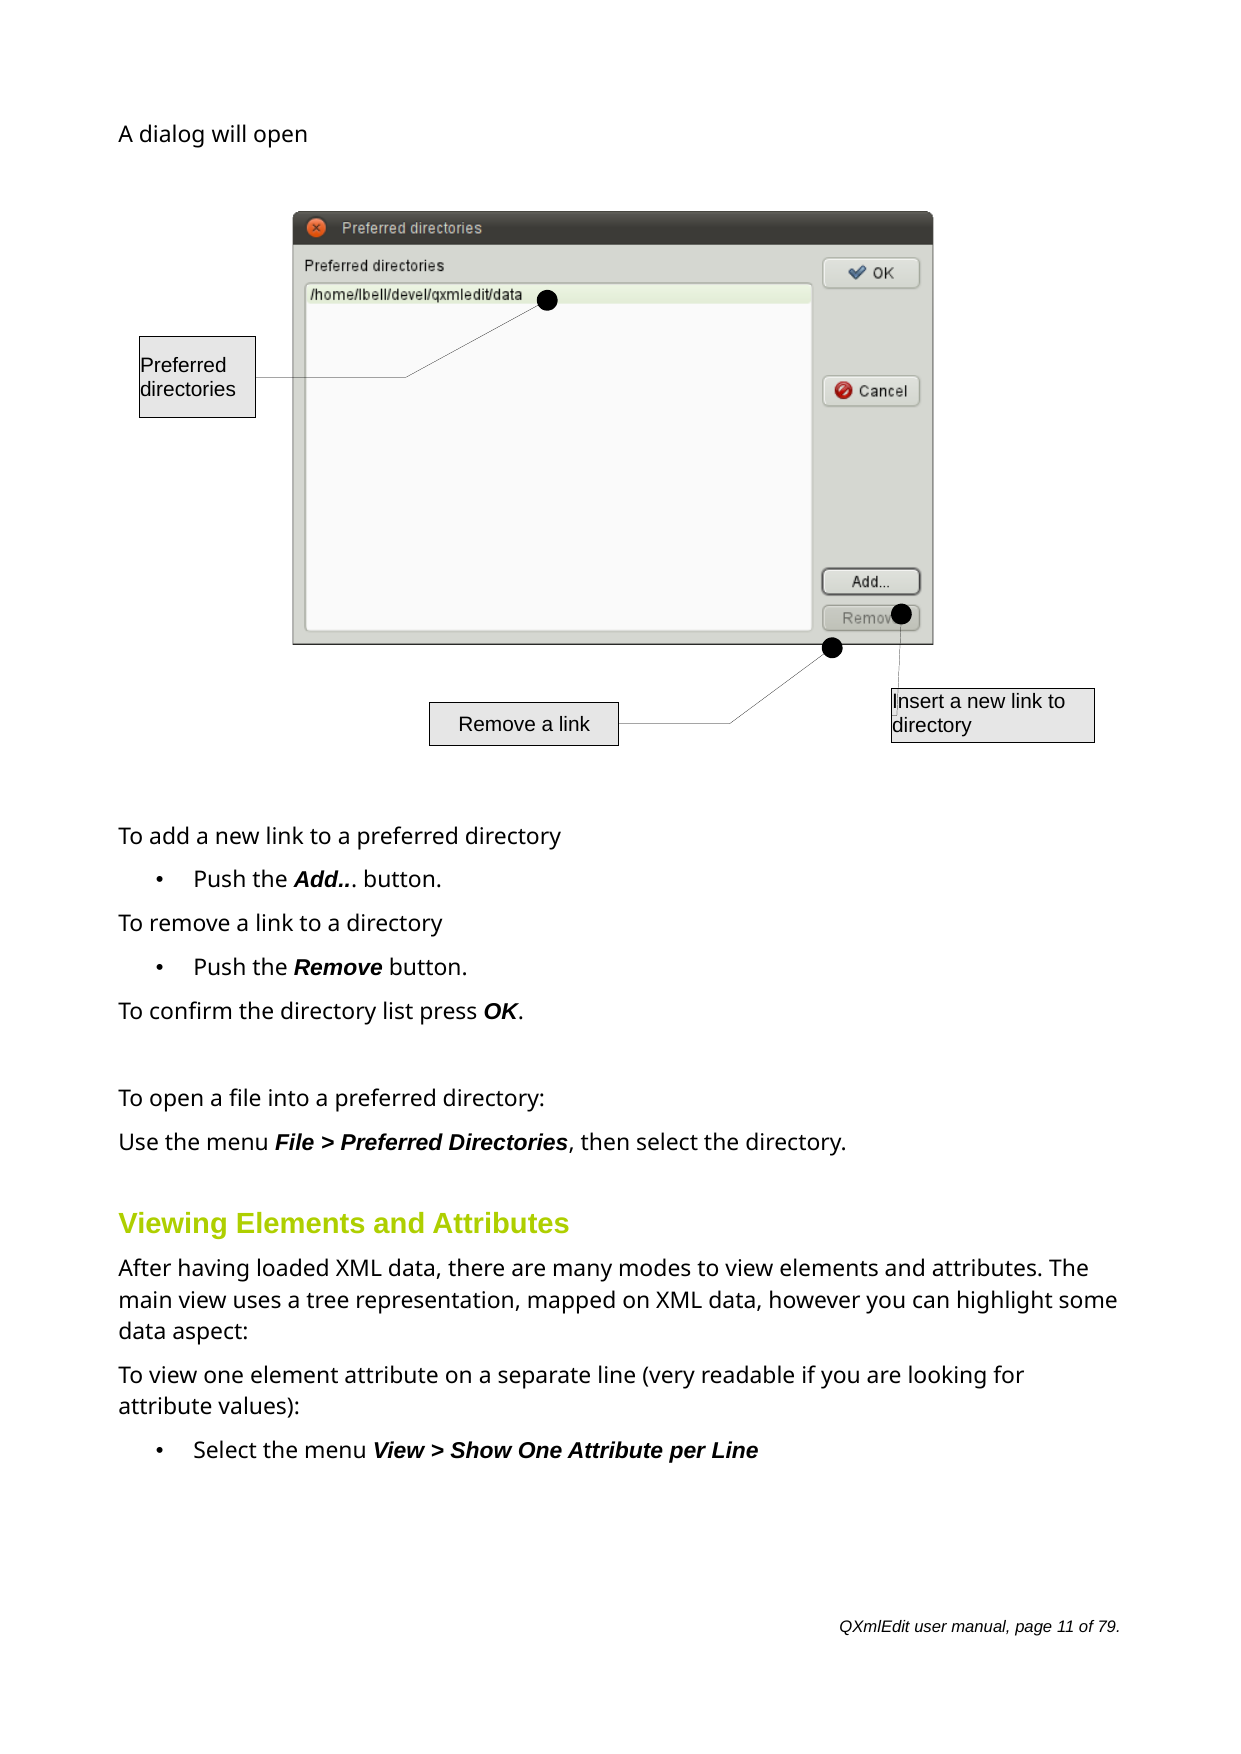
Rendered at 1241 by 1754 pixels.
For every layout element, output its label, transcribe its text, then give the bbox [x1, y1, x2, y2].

text To confirm the directory list press OK. [118, 995, 1122, 1026]
text To remove a link to a directory [118, 907, 1122, 938]
text A dialog will open [118, 118, 1122, 149]
text To open a file into a preferred directory: [118, 1082, 1122, 1113]
text To add a new link to a preferred directory [118, 820, 1122, 851]
picture [292, 211, 934, 645]
text After having loaded XML data, there are many modes to view elements and attributes. The main view uses a tree representation, mapped on XML data, however you can highlight some data aspect: [118, 1252, 1122, 1346]
list Select the menu View > Show One Attribute per Line [156, 1433, 1122, 1465]
text To view one element attribute on a separate line (very readable if you are looking for attribute values): [118, 1358, 1122, 1421]
list Push the Remove button. [156, 951, 1122, 982]
list Push the Add... button. [156, 863, 1122, 895]
subtitle Viewing Elements and Attributes [118, 1206, 1122, 1240]
text Use the menu File > Preferred Directories, then select the directory. [118, 1126, 1122, 1157]
